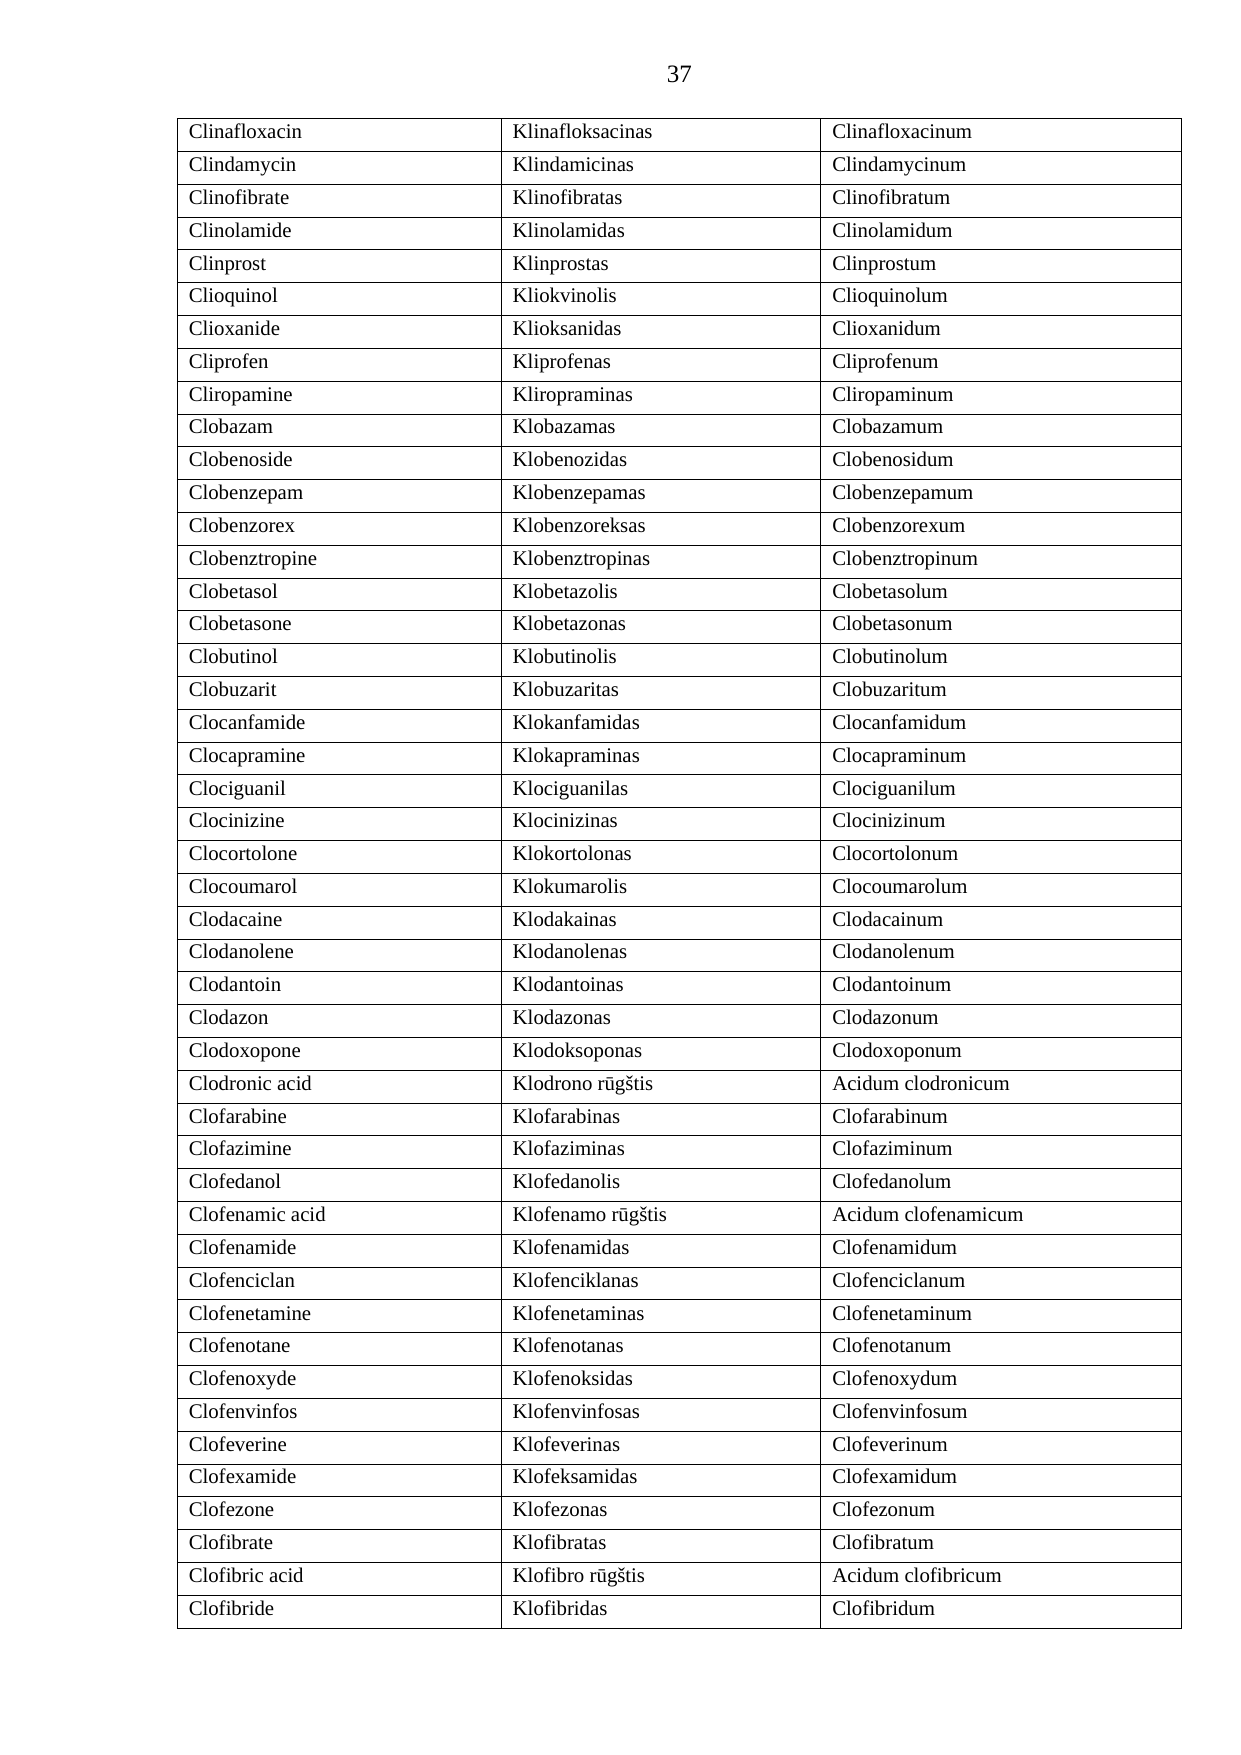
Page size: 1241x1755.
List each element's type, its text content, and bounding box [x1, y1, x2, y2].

table_cell Klobenzoreksas [502, 513, 820, 545]
table_cell Cliprofen [178, 349, 501, 381]
table_cell Klofenetaminas [502, 1300, 820, 1332]
table_cell Klofeverinas [502, 1432, 820, 1463]
table_cell Clofarabinum [821, 1104, 1181, 1135]
table_cell Clobuzaritum [821, 677, 1181, 709]
table_cell Clofenvinfos [178, 1399, 501, 1431]
table_cell Klocinizinas [502, 808, 820, 840]
table_cell Klobenzepamas [502, 480, 820, 512]
table_cell Clofibric acid [178, 1563, 501, 1595]
table_cell Clofibridum [821, 1596, 1181, 1627]
table_cell Klodantoinas [502, 972, 820, 1004]
table_cell Clioxanide [178, 316, 501, 348]
table_cell Klobetazonas [502, 611, 820, 643]
table_cell Clinolamidum [821, 218, 1181, 249]
table_cell Clindamycin [178, 152, 501, 184]
table_cell Klioksanidas [502, 316, 820, 348]
table_cell Klofenciklanas [502, 1268, 820, 1299]
table_cell Clinofibratum [821, 185, 1181, 217]
table_cell Clinprost [178, 250, 501, 282]
table_cell Kliokvinolis [502, 283, 820, 315]
table_cell Clofenotane [178, 1333, 501, 1365]
table_cell Klinafloksacinas [502, 119, 820, 151]
table_cell Clioxanidum [821, 316, 1181, 348]
table_cell Klociguanilas [502, 775, 820, 807]
table_cell Clofeverine [178, 1432, 501, 1463]
table_cell Klofeksamidas [502, 1465, 820, 1496]
table_cell Klofedanolis [502, 1169, 820, 1201]
table_cell Clobazam [178, 415, 501, 446]
table_cell Acidum clofibricum [821, 1563, 1181, 1595]
table_cell Kliprofenas [502, 349, 820, 381]
table_cell Klofaziminas [502, 1136, 820, 1168]
table_cell Klodanolenas [502, 940, 820, 971]
table_cell Clodanolenum [821, 940, 1181, 971]
table_cell Clofibride [178, 1596, 501, 1627]
table_cell Klofenamidas [502, 1235, 820, 1267]
table_cell Clofenetamine [178, 1300, 501, 1332]
table_cell Clofenvinfosum [821, 1399, 1181, 1431]
table_cell Clinofibrate [178, 185, 501, 217]
table_cell Klofibridas [502, 1596, 820, 1627]
table_cell Clocortolonum [821, 841, 1181, 873]
table_cell Cliropaminum [821, 382, 1181, 413]
table_cell Clinprostum [821, 250, 1181, 282]
table_cell Clofibrate [178, 1530, 501, 1562]
table_cell Clobenzorex [178, 513, 501, 545]
table_cell Klofenvinfosas [502, 1399, 820, 1431]
table_cell Clobenztropinum [821, 546, 1181, 577]
table_cell Clodantoinum [821, 972, 1181, 1004]
table_cell Clofenotanum [821, 1333, 1181, 1365]
table_cell Clofenciclanum [821, 1268, 1181, 1299]
table_cell Clofaziminum [821, 1136, 1181, 1168]
table_cell Clindamycinum [821, 152, 1181, 184]
table_cell Klodakainas [502, 907, 820, 938]
table_cell Clobazamum [821, 415, 1181, 446]
table_cell Klobuzaritas [502, 677, 820, 709]
table_cell Clodanolene [178, 940, 501, 971]
table_cell Klofenamo rūgštis [502, 1202, 820, 1234]
table_cell Klobazamas [502, 415, 820, 446]
table_cell Klodrono rūgštis [502, 1071, 820, 1102]
table_cell Acidum clodronicum [821, 1071, 1181, 1102]
table_cell Clofenoxydum [821, 1366, 1181, 1398]
table_cell Clobutinolum [821, 644, 1181, 676]
table_cell Clofenciclan [178, 1268, 501, 1299]
table_cell Clioquinolum [821, 283, 1181, 315]
table_cell Klofibratas [502, 1530, 820, 1562]
table_cell Clofeverinum [821, 1432, 1181, 1463]
table_cell Clofarabine [178, 1104, 501, 1135]
table_cell Clinafloxacinum [821, 119, 1181, 151]
table_cell Klobetazolis [502, 579, 820, 610]
table_cell Clobetasolum [821, 579, 1181, 610]
table_cell Clocortolone [178, 841, 501, 873]
table_cell Clobenosidum [821, 447, 1181, 479]
table_cell Klokapraminas [502, 743, 820, 774]
table_cell Clofedanol [178, 1169, 501, 1201]
table_cell Klinprostas [502, 250, 820, 282]
table_cell Klinolamidas [502, 218, 820, 249]
table_cell Clobetasonum [821, 611, 1181, 643]
table_cell Clobuzarit [178, 677, 501, 709]
table_cell Clociguanil [178, 775, 501, 807]
table_cell Cliropamine [178, 382, 501, 413]
table_cell Clocoumarolum [821, 874, 1181, 906]
table_cell Clobenzepamum [821, 480, 1181, 512]
table_cell Klinofibratas [502, 185, 820, 217]
table_cell Klobutinolis [502, 644, 820, 676]
table_cell Klofibro rūgštis [502, 1563, 820, 1595]
table_cell Clofazimine [178, 1136, 501, 1168]
table_cell Clofenoxyde [178, 1366, 501, 1398]
table_cell Klokumarolis [502, 874, 820, 906]
table_cell Clofexamide [178, 1465, 501, 1496]
table_cell Klobenztropinas [502, 546, 820, 577]
table_cell Clofezone [178, 1497, 501, 1529]
table_cell Clodazon [178, 1005, 501, 1037]
table_cell Clodacainum [821, 907, 1181, 938]
table_cell Clinafloxacin [178, 119, 501, 151]
table_cell Clociguanilum [821, 775, 1181, 807]
table_cell Clofibratum [821, 1530, 1181, 1562]
table_cell Klofarabinas [502, 1104, 820, 1135]
table_cell Clodoxoponum [821, 1038, 1181, 1070]
table_cell Clofenamide [178, 1235, 501, 1267]
table_cell Klokanfamidas [502, 710, 820, 742]
table_cell Clofedanolum [821, 1169, 1181, 1201]
table_cell Clofenamidum [821, 1235, 1181, 1267]
table_cell Clocinizine [178, 808, 501, 840]
table_cell Clofenetaminum [821, 1300, 1181, 1332]
table_cell Klofenotanas [502, 1333, 820, 1365]
table_cell Clodronic acid [178, 1071, 501, 1102]
table_cell Clocinizinum [821, 808, 1181, 840]
table_cell Clodacaine [178, 907, 501, 938]
table_cell Acidum clofenamicum [821, 1202, 1181, 1234]
table_cell Clofezonum [821, 1497, 1181, 1529]
table_cell Clocapramine [178, 743, 501, 774]
table_cell Clocanfamidum [821, 710, 1181, 742]
table_cell Clobetasol [178, 579, 501, 610]
table_cell Clobenztropine [178, 546, 501, 577]
table_cell Klodoksoponas [502, 1038, 820, 1070]
table_cell Clodoxopone [178, 1038, 501, 1070]
table_cell Klodazonas [502, 1005, 820, 1037]
table_cell Clobenoside [178, 447, 501, 479]
table_cell Clodazonum [821, 1005, 1181, 1037]
table_cell Clioquinol [178, 283, 501, 315]
table_cell Clobutinol [178, 644, 501, 676]
table_cell Clocapraminum [821, 743, 1181, 774]
table_cell Klofenoksidas [502, 1366, 820, 1398]
table_cell Clobetasone [178, 611, 501, 643]
table_cell Clinolamide [178, 218, 501, 249]
table_cell Clodantoin [178, 972, 501, 1004]
table_cell Clobenzepam [178, 480, 501, 512]
table_cell Klokortolonas [502, 841, 820, 873]
table_cell Clofenamic acid [178, 1202, 501, 1234]
table_cell Klofezonas [502, 1497, 820, 1529]
table_cell Klindamicinas [502, 152, 820, 184]
table_cell Clocanfamide [178, 710, 501, 742]
table_cell Kliropraminas [502, 382, 820, 413]
table_cell Clofexamidum [821, 1465, 1181, 1496]
table_cell Cliprofenum [821, 349, 1181, 381]
table_cell Clobenzorexum [821, 513, 1181, 545]
table_cell Klobenozidas [502, 447, 820, 479]
table_cell Clocoumarol [178, 874, 501, 906]
